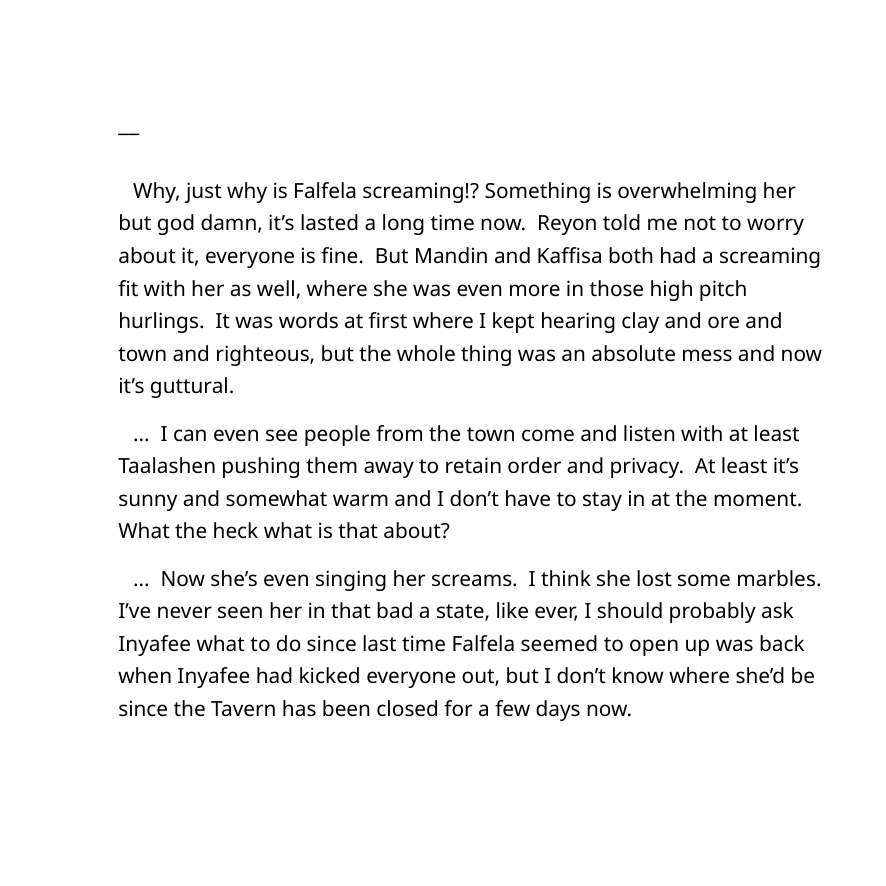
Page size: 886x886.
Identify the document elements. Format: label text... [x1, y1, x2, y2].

text ... Now she’s even singing her screams. I think she lost some marbles. I’ve never seen her in that bad a state, like ever, I should probably ask Inyafee what to do since last time Falfela seemed to open up was back when Inyafee had kicked everyone out, but I don’t know where she’d be since the Tavern has been closed for a few days now. [118, 564, 827, 723]
subtitle –– [118, 118, 827, 146]
text ... I can even see people from the town come and listen with at least Taalashen pushing them away to retain order and privacy. At least it’s sunny and somewhat warm and I don’t have to stay in at the moment. What the heck what is that about? [118, 419, 827, 545]
text Why, just why is Falfela screaming!? Something is overwhelming her but god damn, it’s lasted a long time now. Reyon told me not to worry about it, everyone is fine. But Mandin and Kaffisa both had a screaming fit with her as well, where she was even more in those high pitch hurlings. It was words at first where I kept hearing clay and ore and town and righteous, but the whole thing was an absolute mess and now it’s guttural. [118, 176, 827, 400]
